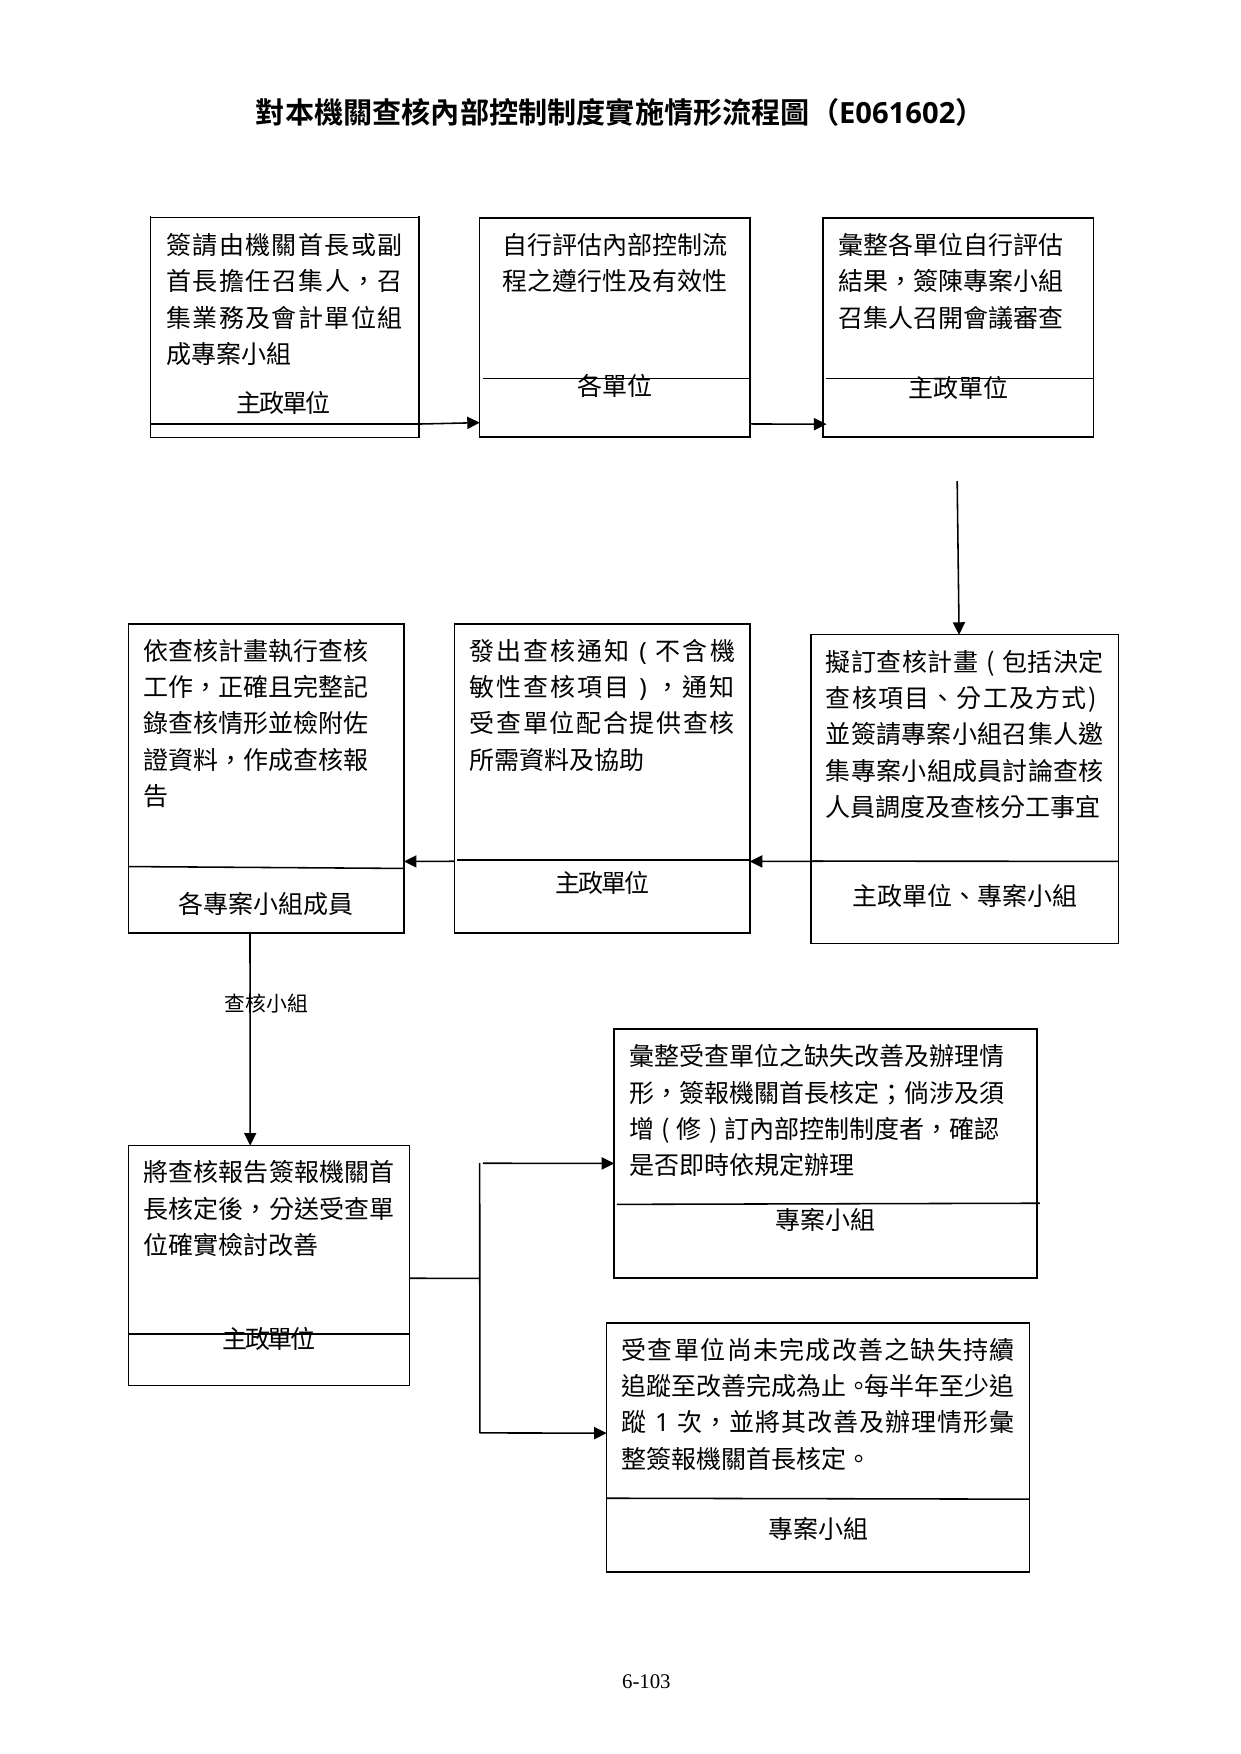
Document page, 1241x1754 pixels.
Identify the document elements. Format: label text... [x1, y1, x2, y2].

subtitle 對本機關查核內部控制制度實施情形流程圖（E061602） [59, 73, 1181, 148]
text 簽請由機關首長或副首長擔任召集人，召集業務及會計單位組成專案小組 [166, 226, 403, 371]
text 主政單位 [166, 383, 403, 419]
